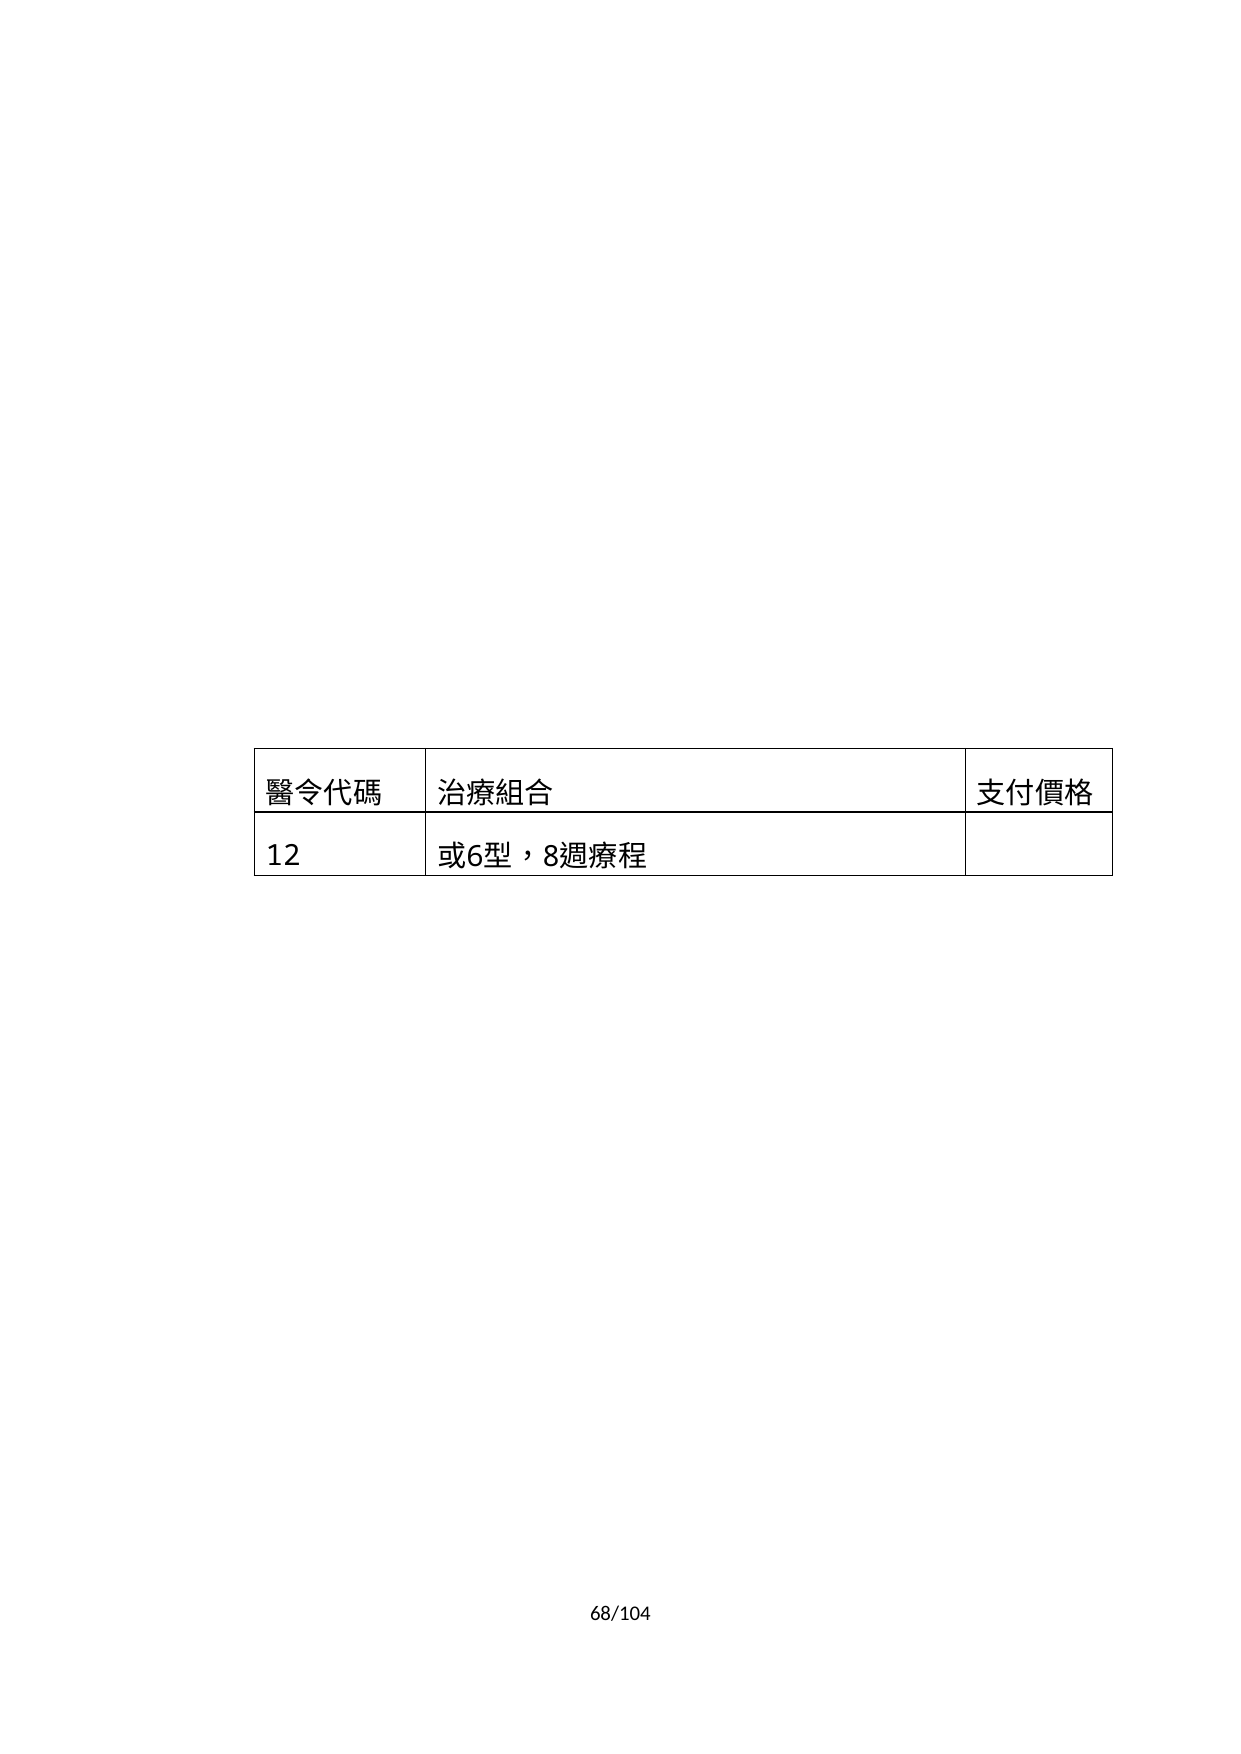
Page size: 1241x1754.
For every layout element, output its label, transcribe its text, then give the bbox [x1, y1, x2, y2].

table_header 醫令代碼 [255, 749, 425, 811]
table_cell 12 [255, 813, 425, 875]
table_header 治療組合 [426, 749, 965, 811]
table_cell 或6型，8週療程 [426, 813, 965, 875]
table_cell [966, 813, 1112, 875]
table_header 支付價格 [966, 749, 1112, 811]
